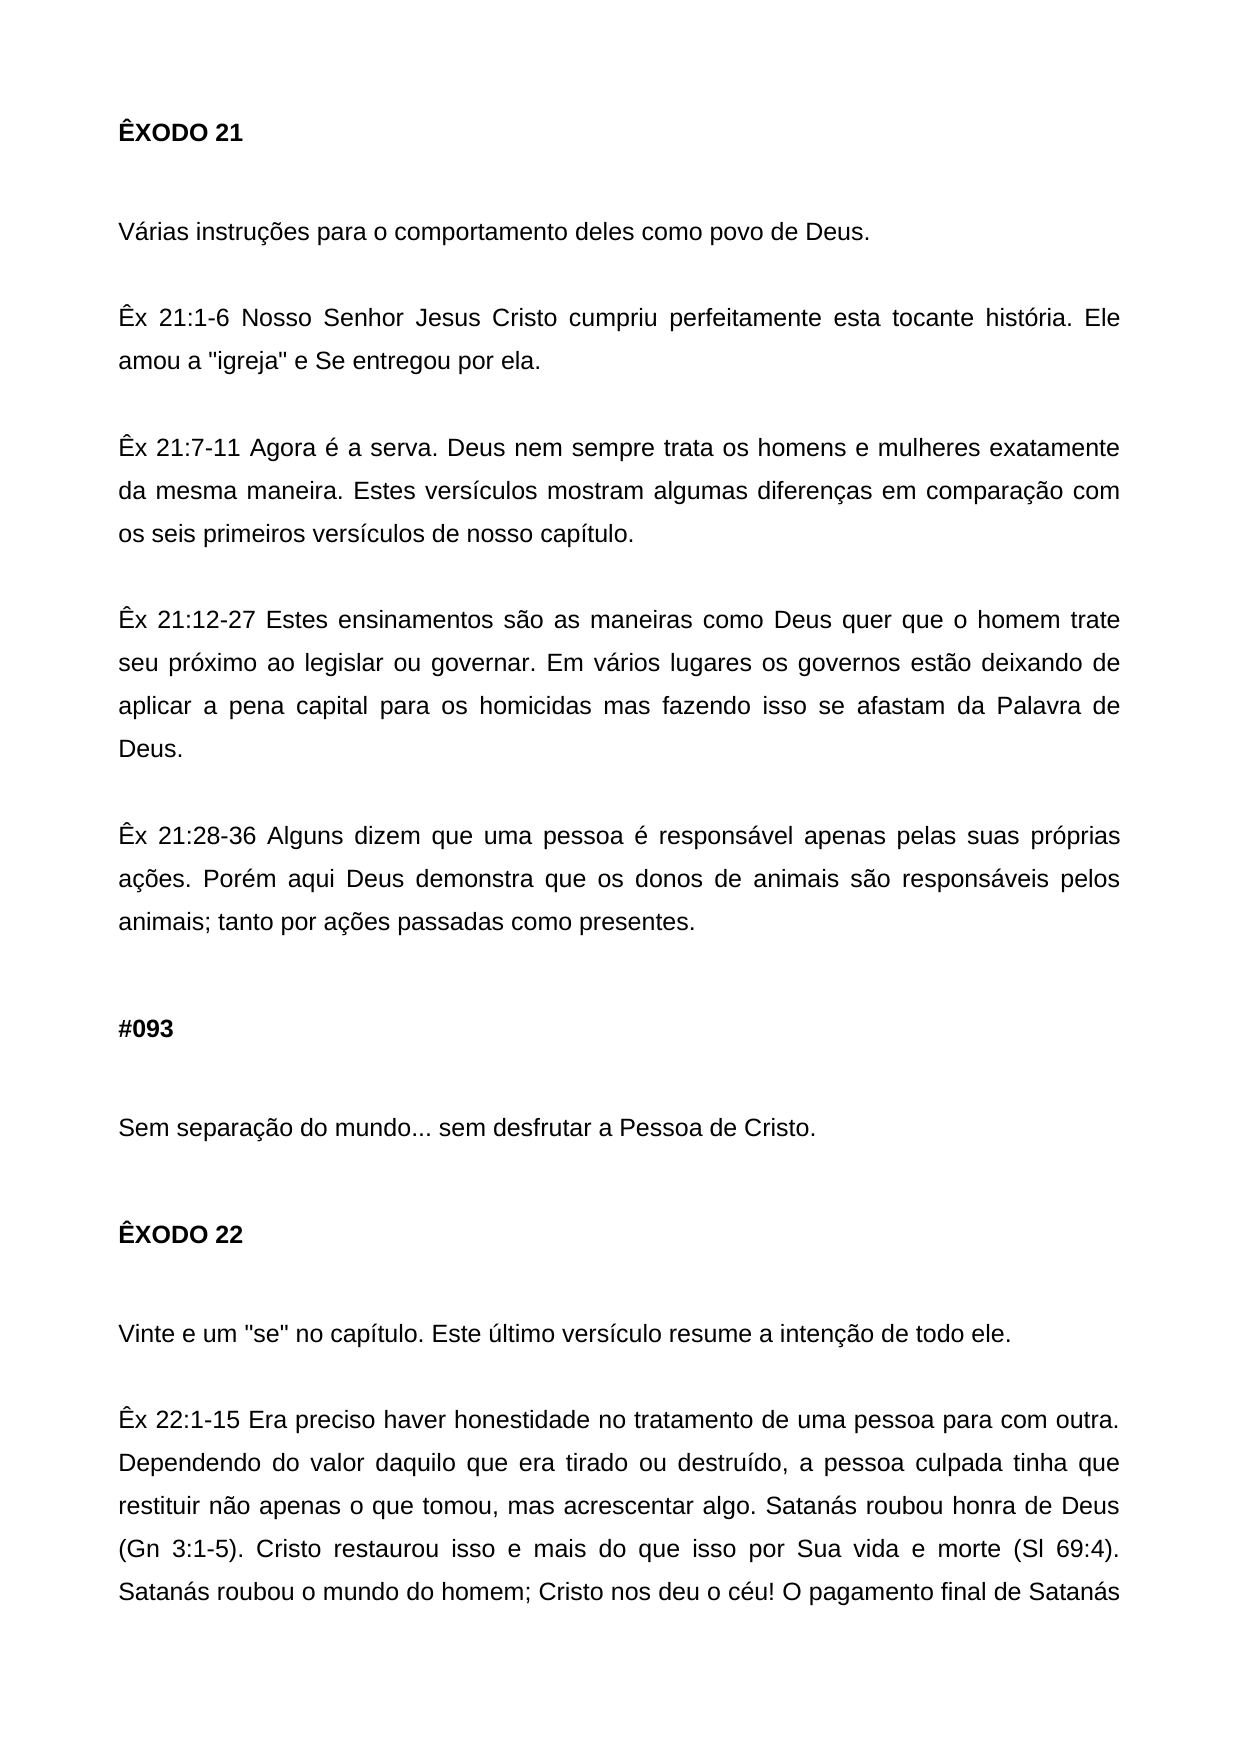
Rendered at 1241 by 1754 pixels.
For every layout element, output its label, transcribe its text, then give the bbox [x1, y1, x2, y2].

text Várias instruções para o comportamento deles como povo de Deus. [118, 217, 1122, 246]
subtitle ÊXODO 22 [118, 1220, 1122, 1248]
subtitle #093 [118, 1014, 1122, 1043]
subtitle ÊXODO 21 [118, 118, 1122, 147]
text Êx 21:28-36 Alguns dizem que uma pessoa é responsável apenas pelas suas próprias ações. Porém aqui Deus demonstra que os donos de animais são responsáveis pelos animais; tanto por ações passadas como presentes. [118, 821, 1122, 936]
text Êx 21:12-27 Estes ensinamentos são as maneiras como Deus quer que o homem trate seu próximo ao legislar ou governar. Em vários lugares os governos estão deixando de aplicar a pena capital para os homicidas mas fazendo isso se afastam da Palavra de Deus. [118, 605, 1122, 763]
text Sem separação do mundo... sem desfrutar a Pessoa de Cristo. [118, 1113, 1122, 1141]
text Êx 21:1-6 Nosso Senhor Jesus Cristo cumpriu perfeitamente esta tocante história. Ele amou a "igreja" e Se entregou por ela. [118, 303, 1122, 375]
text Vinte e um "se" no capítulo. Este último versículo resume a intenção de todo ele. [118, 1318, 1122, 1347]
text Êx 21:7-11 Agora é a serva. Deus nem sempre trata os homens e mulheres exatamente da mesma maneira. Estes versículos mostram algumas diferenças em comparação com os seis primeiros versículos de nosso capítulo. [118, 432, 1122, 547]
text Êx 22:1-15 Era preciso haver honestidade no tratamento de uma pessoa para com outra. Dependendo do valor daquilo que era tirado ou destruído, a pessoa culpada tinha que restituir não apenas o que tomou, mas acrescentar algo. Satanás roubou honra de Deus (Gn 3:1-5). Cristo restaurou isso e mais do que isso por Sua vida e morte (Sl 69:4). Satanás roubou o mundo do homem; Cristo nos deu o céu! O pagamento final de Satanás [118, 1405, 1122, 1606]
